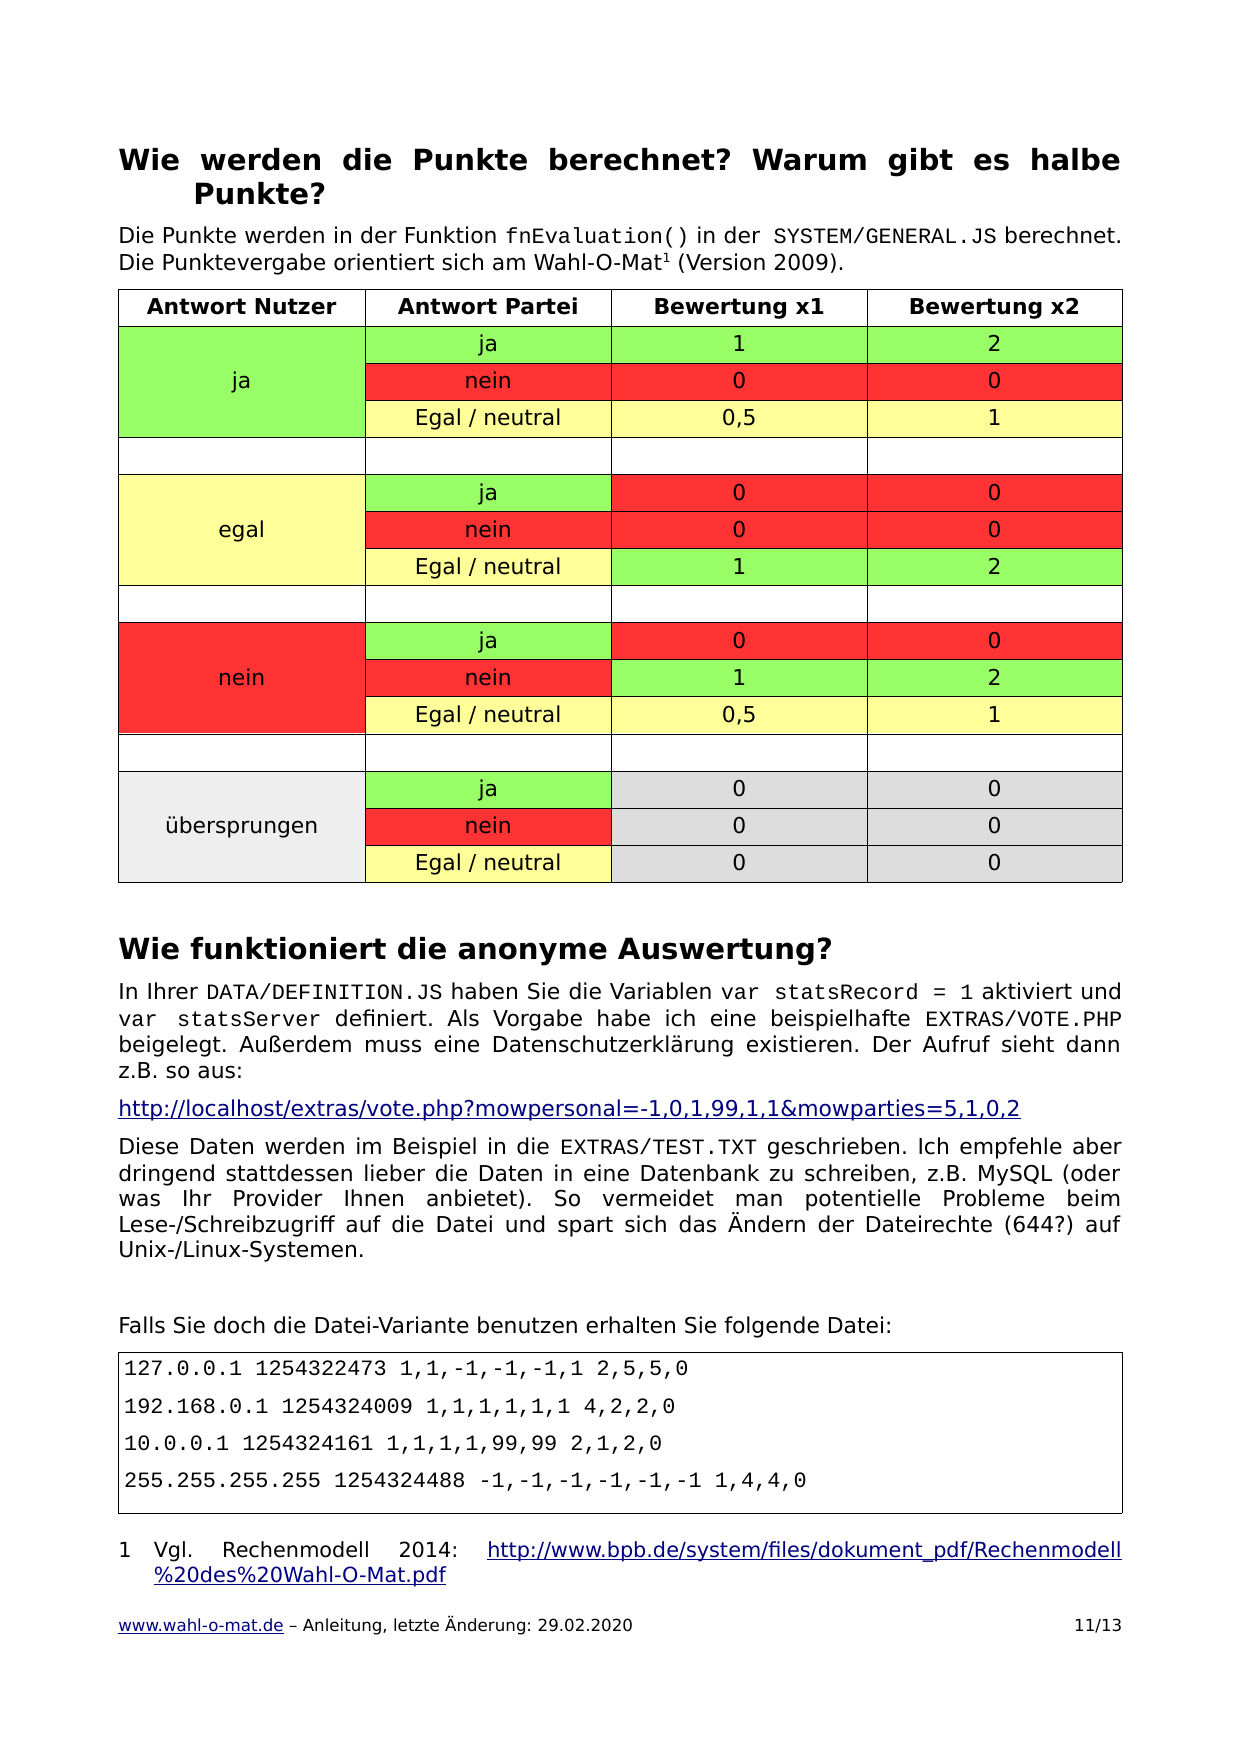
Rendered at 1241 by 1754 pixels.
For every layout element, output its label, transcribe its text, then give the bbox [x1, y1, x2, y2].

table_cell 0 [612, 772, 867, 808]
table_cell 0 [868, 512, 1122, 548]
table_cell [366, 586, 611, 622]
table_cell [119, 438, 365, 474]
table_cell 0 [612, 512, 867, 548]
table_cell nein [366, 809, 611, 845]
table_cell 0,5 [612, 401, 867, 437]
table_cell 0 [868, 623, 1122, 659]
text Die Punkte werden in der Funktion fnEvaluation() in der SYSTEM/GENERAL.JS berechnet. Die Punktevergabe orientiert sich am Wahl-O-Mat (Version 2009). [118, 223, 1122, 276]
table_cell Egal / neutral [366, 549, 611, 585]
table_cell 0 [612, 809, 867, 845]
table_cell 0 [868, 364, 1122, 400]
table_header 127.0.0.1 1254322473 1,1,-1,-1,-1,1 2,5,5,0 192.168.0.1 1254324009 1,1,1,1,1,1 4,2,2,0 10.0.0.1 1254324161 1,1,1,1,99,99 2,1,2,0 255.255.255.255 1254324488 -1,-1,-1,-1,-1,-1 1,4,4,0 [119, 1353, 1122, 1512]
table_cell 0 [868, 772, 1122, 808]
table_cell nein [366, 660, 611, 696]
table_cell nein [366, 364, 611, 400]
table_cell [612, 438, 867, 474]
table_cell 1 [868, 401, 1122, 437]
text Diese Daten werden im Beispiel in die EXTRAS/TEST.TXT geschrieben. Ich empfehle aber dringend stattdessen lieber die Daten in eine Datenbank zu schreiben, z.B. MySQL (oder was Ihr Provider Ihnen anbietet). So vermeidet man potentielle Probleme beim Lese-/Schreibzugriff auf die Datei und spart sich das Ändern der Dateirechte (644?) auf Unix-/Linux-Systemen. [118, 1134, 1122, 1263]
table_cell [868, 735, 1122, 771]
text Falls Sie doch die Datei-Variante benutzen erhalten Sie folgende Datei: [118, 1314, 1122, 1339]
table_cell 1 [612, 327, 867, 363]
table_header Antwort Partei [366, 290, 611, 326]
table_cell [119, 735, 365, 771]
table_cell 0 [868, 846, 1122, 882]
table_cell Egal / neutral [366, 401, 611, 437]
table_cell 0 [612, 623, 867, 659]
table_cell übersprungen [119, 772, 365, 882]
table_cell 0 [868, 475, 1122, 511]
table_cell ja [366, 327, 611, 363]
table_cell 0 [612, 846, 867, 882]
table_header Bewertung x2 [868, 290, 1122, 326]
table_cell nein [366, 512, 611, 548]
table_cell Egal / neutral [366, 846, 611, 882]
table_cell 2 [868, 549, 1122, 585]
table_header Antwort Nutzer [119, 290, 365, 326]
table_cell 1 [612, 549, 867, 585]
table_cell 0 [612, 475, 867, 511]
table_cell [612, 735, 867, 771]
table_cell Egal / neutral [366, 697, 611, 733]
table_cell [366, 735, 611, 771]
table_cell [868, 586, 1122, 622]
table_cell ja [366, 475, 611, 511]
subtitle Wie funktioniert die anonyme Auswertung? [118, 932, 1122, 966]
table_cell [119, 586, 365, 622]
table_cell [868, 438, 1122, 474]
table_cell 0 [868, 809, 1122, 845]
table_cell 2 [868, 660, 1122, 696]
text In Ihrer DATA/DEFINITION.JS haben Sie die Variablen var statsRecord = 1 aktiviert und var statsServer definiert. Als Vorgabe habe ich eine beispielhafte EXTRAS/VOTE.PHP beigelegt. Außerdem muss eine Datenschutzerklärung existieren. Der Aufruf sieht dann z.B. so aus: [118, 979, 1122, 1084]
text http://localhost/extras/vote.php?mowpersonal=-1,0,1,99,1,1&mowparties=5,1,0,2 [118, 1096, 1122, 1122]
table_cell egal [119, 475, 365, 585]
table_cell [366, 438, 611, 474]
table_cell 2 [868, 327, 1122, 363]
table_cell nein [119, 623, 365, 733]
table_cell ja [119, 327, 365, 437]
table_cell ja [366, 772, 611, 808]
table_cell 1 [612, 660, 867, 696]
table_cell 0 [612, 364, 867, 400]
table_cell ja [366, 623, 611, 659]
subtitle Wie werden die Punkte berechnet? Warum gibt es halbe Punkte? [118, 143, 1122, 211]
text Vgl. Rechenmodell 2014: http://www.bpb.de/system/files/dokument_pdf/Rechenmodell%20des%20Wahl-O-Mat.pdf [118, 1538, 1122, 1587]
table_cell 0,5 [612, 697, 867, 733]
table_header Bewertung x1 [612, 290, 867, 326]
table_cell [612, 586, 867, 622]
table_cell 1 [868, 697, 1122, 733]
